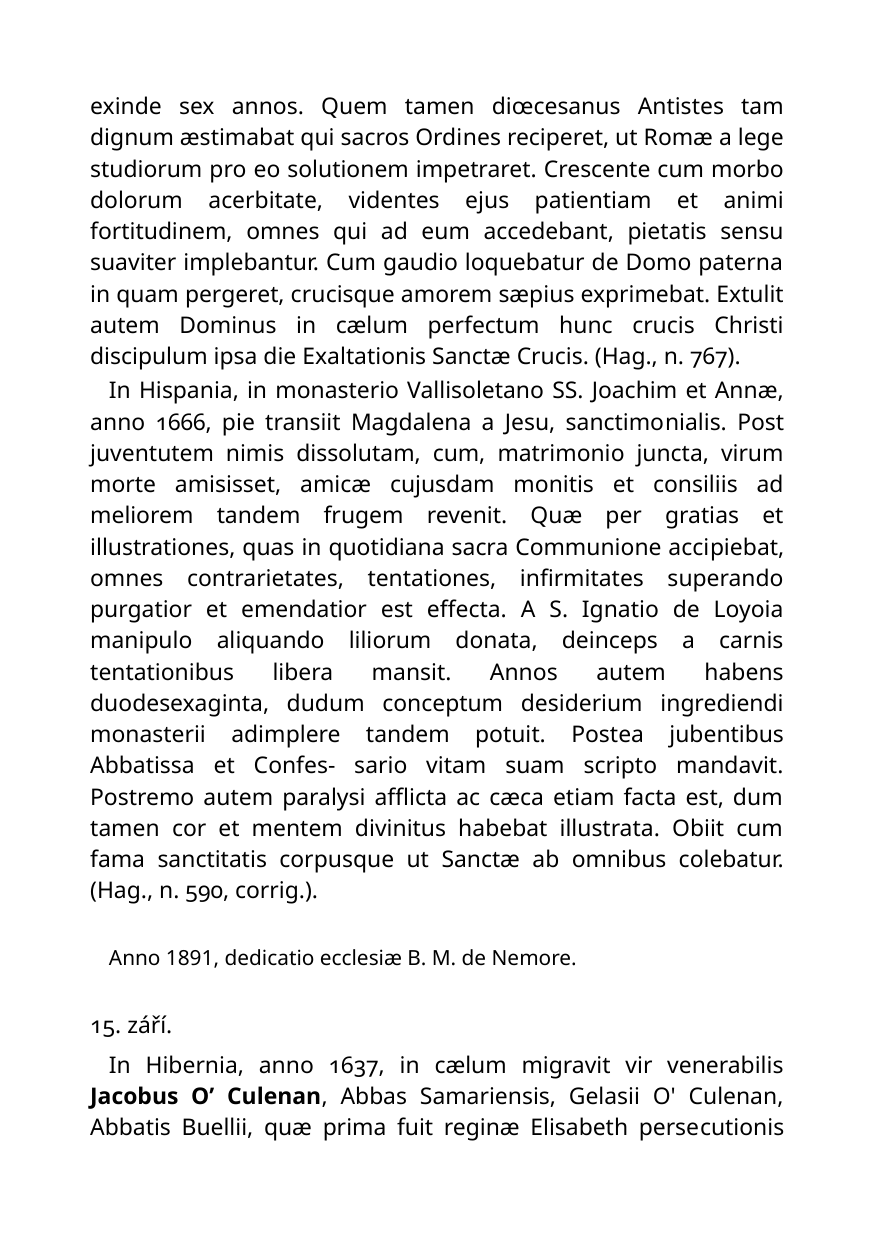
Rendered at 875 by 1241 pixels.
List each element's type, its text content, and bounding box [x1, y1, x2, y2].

text In Hispania, in monasterio Vallisoletano SS. Joachim et Annæ, anno 1666, pie transiit Magdalena a Jesu, sanctimo­nialis. Post juventutem nimis dissolutam, cum, matrimonio juncta, virum morte amisisset, amicæ cujusdam monitis et consiliis ad meliorem tandem frugem revenit. Quæ per gratias et illustrationes, quas in quotidiana sacra Communione acci­piebat, omnes contrarietates, tentationes, infirmitates superando purgatior et emendatior est effecta. A S. Ignatio de Loyoia manipulo aliquando liliorum donata, deinceps a carnis tentationibus libera mansit. Annos autem habens duodesexaginta, dudum conceptum desiderium ingrediendi monasterii adim­plere tandem potuit. Postea jubentibus Abbatissa et Confes- sario vitam suam scripto mandavit. Postremo autem paralysi afflicta ac cæca etiam facta est, dum tamen cor et mentem divinitus habebat illustrata. Obiit cum fama sanctitatis cor­pusque ut Sanctæ ab omnibus colebatur. (Hag., n. 590, corrig.). [90, 374, 784, 906]
text In Hibernia, anno 1637, in cælum migravit vir venerabilis Jacobus O’ Culenan, Abbas Samariensis, Gelasii O' Culenan, Abbatis Buellii, quæ prima fuit reginæ Elisabeth perse­cutionis [90, 1049, 784, 1142]
text Anno 1891, dedicatio ecclesiæ B. M. de Nemore. [90, 943, 784, 971]
text 15. září. [90, 1008, 784, 1040]
text exinde sex annos. Quem tamen diœcesanus Antistes tam dignum æstimabat qui sacros Ordi­nes reciperet, ut Romæ a lege studiorum pro eo solutionem impetraret. Crescente cum morbo dolorum acerbitate, vi­dentes ejus patientiam et animi fortitudinem, omnes qui ad eum accedebant, pietatis sensu suaviter implebantur. Cum gaudio loquebatur de Domo paterna in quam pergeret, cru­cisque amorem sæpius exprimebat. Extulit autem Dominus in cælum perfectum hunc crucis Christi discipulum ipsa die Exaltationis Sanctæ Crucis. (Hag., n. 767). [90, 90, 784, 371]
